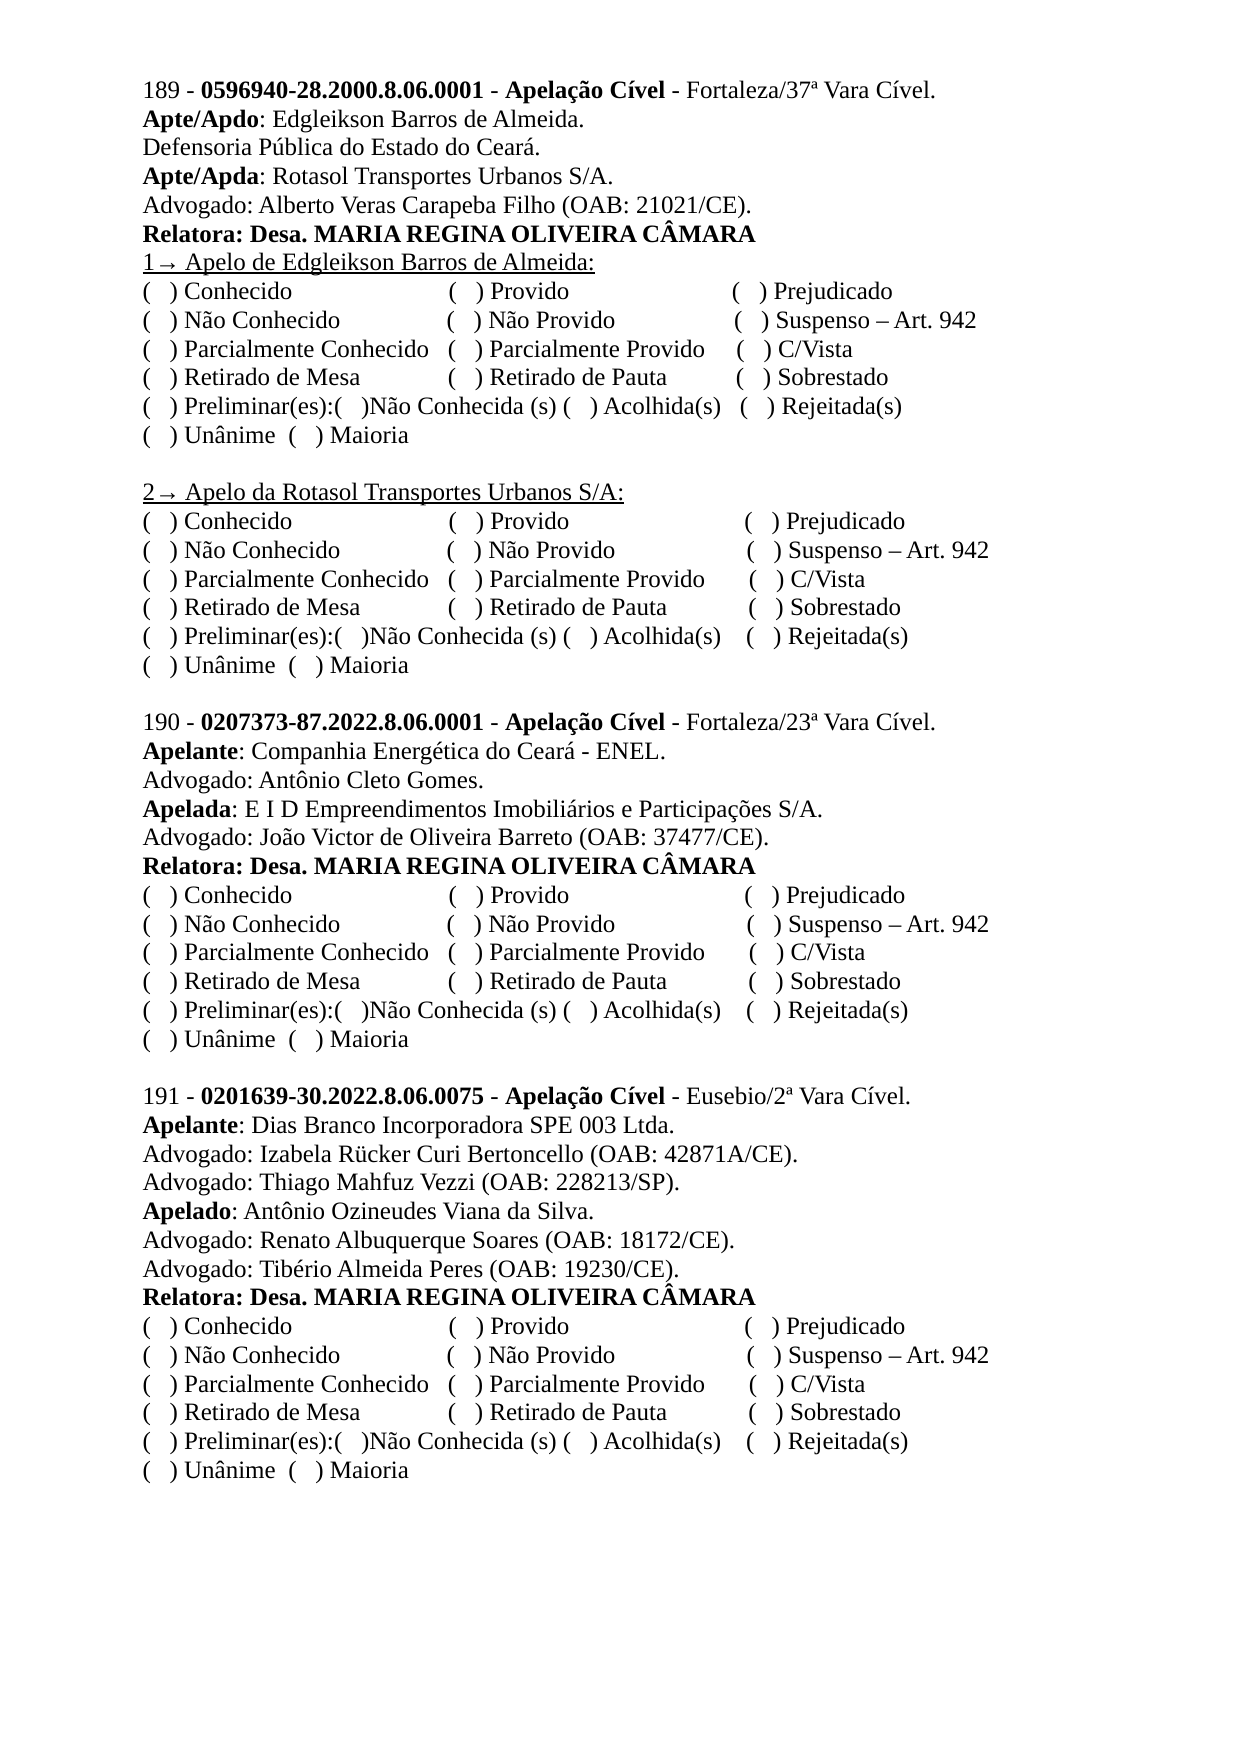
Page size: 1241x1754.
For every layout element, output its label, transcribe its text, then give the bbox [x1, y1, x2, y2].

text Advogado: Tibério Almeida Peres (OAB: 19230/CE). [142, 1254, 1141, 1282]
text Apelado: Antônio Ozineudes Viana da Silva. [142, 1196, 1141, 1225]
text Advogado: João Victor de Oliveira Barreto (OAB: 37477/CE). [142, 822, 1141, 851]
text ( ) Parcialmente Conhecido ( ) Parcialmente Provido ( ) C/Vista [142, 1369, 1158, 1397]
text ( ) Preliminar(es):( )Não Conhecida (s) ( ) Acolhida(s) ( ) Rejeitada(s) [142, 621, 1158, 650]
text ( ) Parcialmente Conhecido ( ) Parcialmente Provido ( ) C/Vista [142, 334, 1158, 362]
text ( ) Preliminar(es):( )Não Conhecida (s) ( ) Acolhida(s) ( ) Rejeitada(s) [142, 995, 1158, 1024]
text ( ) Unânime ( ) Maioria [142, 650, 1158, 679]
text Apelante: Dias Branco Incorporadora SPE 003 Ltda. [142, 1110, 1141, 1139]
text Apte/Apda: Rotasol Transportes Urbanos S/A. [142, 161, 1141, 190]
text Defensoria Pública do Estado do Ceará. [142, 132, 1141, 161]
text ( ) Não Conhecido ( ) Não Provido ( ) Suspenso – Art. 942 [142, 909, 1158, 937]
text ( ) Retirado de Mesa ( ) Retirado de Pauta ( ) Sobrestado [142, 966, 1158, 995]
text ( ) Parcialmente Conhecido ( ) Parcialmente Provido ( ) C/Vista [142, 937, 1158, 966]
text ( ) Retirado de Mesa ( ) Retirado de Pauta ( ) Sobrestado [142, 362, 1158, 391]
text Advogado: Alberto Veras Carapeba Filho (OAB: 21021/CE). [142, 190, 1141, 219]
text Advogado: Antônio Cleto Gomes. [142, 765, 1141, 794]
text ( ) Unânime ( ) Maioria [142, 420, 1158, 449]
text ( ) Preliminar(es):( )Não Conhecida (s) ( ) Acolhida(s) ( ) Rejeitada(s) [142, 1426, 1158, 1455]
text Relatora: Desa. MARIA REGINA OLIVEIRA CÂMARA [142, 1282, 1141, 1311]
text Advogado: Thiago Mahfuz Vezzi (OAB: 228213/SP). [142, 1167, 1141, 1196]
text 190 - 0207373-87.2022.8.06.0001 - Apelação Cível - Fortaleza/23ª Vara Cível. [142, 707, 1141, 736]
text 191 - 0201639-30.2022.8.06.0075 - Apelação Cível - Eusebio/2ª Vara Cível. [142, 1081, 1141, 1110]
text ( ) Parcialmente Conhecido ( ) Parcialmente Provido ( ) C/Vista [142, 564, 1158, 592]
text ( ) Não Conhecido ( ) Não Provido ( ) Suspenso – Art. 942 [142, 535, 1158, 564]
text Apelante: Companhia Energética do Ceará - ENEL. [142, 736, 1141, 765]
text 189 - 0596940-28.2000.8.06.0001 - Apelação Cível - Fortaleza/37ª Vara Cível. [142, 75, 1141, 104]
text Apte/Apdo: Edgleikson Barros de Almeida. [142, 104, 1141, 132]
text ( ) Conhecido ( ) Provido ( ) Prejudicado [142, 276, 1141, 305]
text Relatora: Desa. MARIA REGINA OLIVEIRA CÂMARA [142, 219, 1141, 247]
text 1→ Apelo de Edgleikson Barros de Almeida: [142, 247, 1141, 276]
text ( ) Unânime ( ) Maioria [142, 1455, 1158, 1484]
text ( ) Preliminar(es):( )Não Conhecida (s) ( ) Acolhida(s) ( ) Rejeitada(s) [142, 391, 1158, 420]
text ( ) Unânime ( ) Maioria [142, 1024, 1158, 1052]
text ( ) Retirado de Mesa ( ) Retirado de Pauta ( ) Sobrestado [142, 1397, 1158, 1426]
text Relatora: Desa. MARIA REGINA OLIVEIRA CÂMARA [142, 851, 1141, 880]
text Advogado: Renato Albuquerque Soares (OAB: 18172/CE). [142, 1225, 1141, 1254]
text ( ) Não Conhecido ( ) Não Provido ( ) Suspenso – Art. 942 [142, 1340, 1158, 1369]
text ( ) Conhecido ( ) Provido ( ) Prejudicado [142, 506, 1141, 535]
text ( ) Conhecido ( ) Provido ( ) Prejudicado [142, 1311, 1141, 1340]
text Apelada: E I D Empreendimentos Imobiliários e Participações S/A. [142, 794, 1141, 822]
text Advogado: Izabela Rücker Curi Bertoncello (OAB: 42871A/CE). [142, 1139, 1141, 1167]
text 2→ Apelo da Rotasol Transportes Urbanos S/A: [142, 477, 1141, 506]
text ( ) Conhecido ( ) Provido ( ) Prejudicado [142, 880, 1141, 909]
text ( ) Retirado de Mesa ( ) Retirado de Pauta ( ) Sobrestado [142, 592, 1158, 621]
text ( ) Não Conhecido ( ) Não Provido ( ) Suspenso – Art. 942 [142, 305, 1158, 334]
